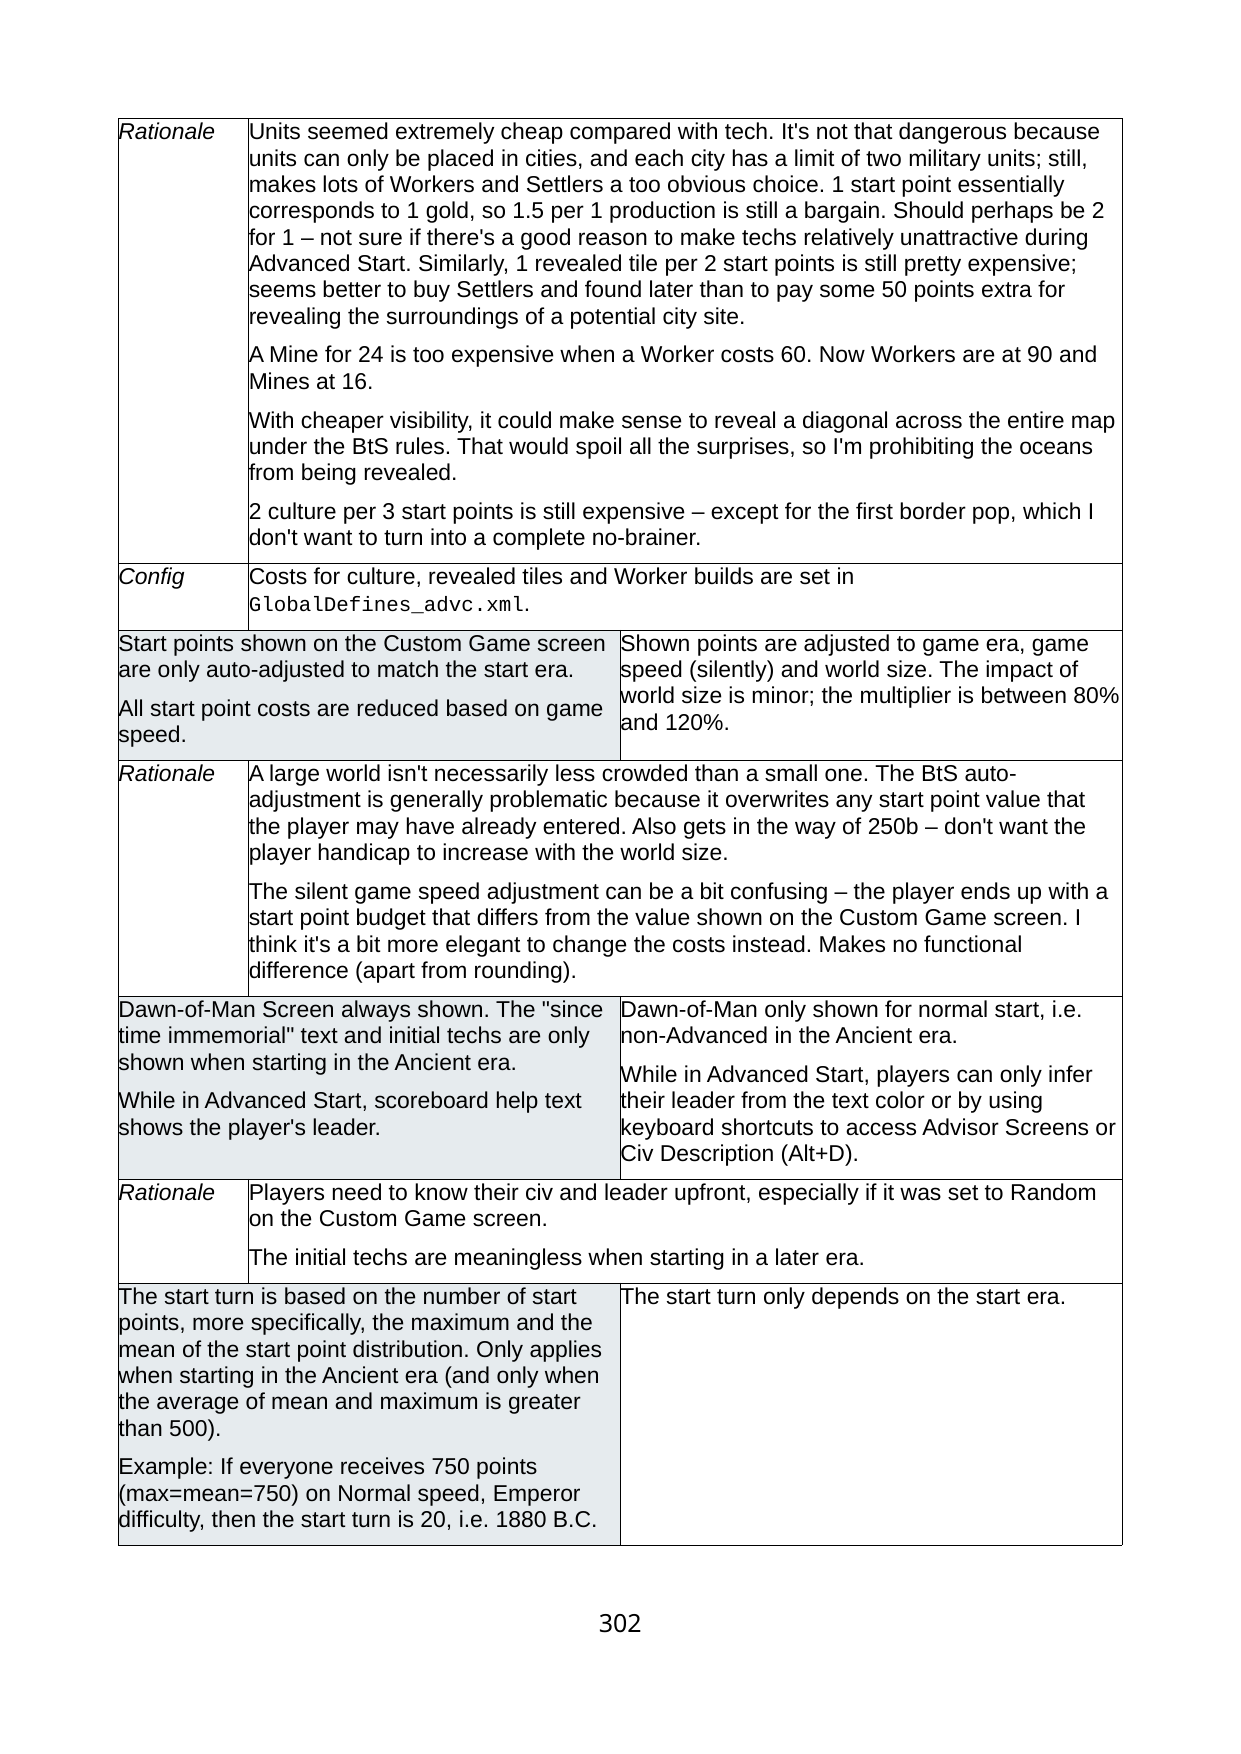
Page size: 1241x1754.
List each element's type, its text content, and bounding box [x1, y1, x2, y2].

table_cell Dawn-of-Man Screen always shown. The "since time immemorial" text and initial techs are only shown when starting in the Ancient era. While in Advanced Start, scoreboard help text shows the player's leader. [119, 997, 620, 1179]
table_cell Shown points are adjusted to game era, game speed (silently) and world size. The impact of world size is minor; the multiplier is between 80% and 120%. [621, 631, 1122, 760]
table_cell Players need to know their civ and leader upfront, especially if it was set to Random on the Custom Game screen. The initial techs are meaningless when starting in a later era. [249, 1180, 1122, 1283]
table_cell Dawn-of-Man only shown for normal start, i.e. non-Advanced in the Ancient era. While in Advanced Start, players can only infer their leader from the text color or by using keyboard shortcuts to access Advisor Screens or Civ Description (Alt+D). [621, 997, 1122, 1179]
table_cell Start points shown on the Custom Game screen are only auto-adjusted to match the start era. All start point costs are reduced based on game speed. [119, 631, 620, 760]
table_cell The start turn is based on the number of start points, more specifically, the maximum and the mean of the start point distribution. Only applies when starting in the Ancient era (and only when the average of mean and maximum is greater than 500). Example: If everyone receives 750 points (max=mean=750) on Normal speed, Emperor difficulty, then the start turn is 20, i.e. 1880 B.C. [119, 1284, 620, 1545]
table_cell The start turn only depends on the start era. [621, 1284, 1122, 1545]
table_cell A large world isn't necessarily less crowded than a small one. The BtS auto-adjustment is generally problematic because it overwrites any start point value that the player may have already entered. Also gets in the way of 250b – don't want the player handicap to increase with the world size. The silent game speed adjustment can be a bit confusing – the player ends up with a start point budget that differs from the value shown on the Custom Game screen. I think it's a bit more elegant to change the costs instead. Makes no functional difference (apart from rounding). [249, 761, 1122, 996]
table_cell Config [119, 564, 248, 630]
table_cell Costs for culture, revealed tiles and Worker builds are set in GlobalDefines_advc.xml. [249, 564, 1122, 630]
table_cell Rationale [119, 119, 248, 563]
table_cell Units seemed extremely cheap compared with tech. It's not that dangerous because units can only be placed in cities, and each city has a limit of two military units; still, makes lots of Workers and Settlers a too obvious choice. 1 start point essentially corresponds to 1 gold, so 1.5 per 1 production is still a bargain. Should perhaps be 2 for 1 – not sure if there's a good reason to make techs relatively unattractive during Advanced Start. Similarly, 1 revealed tile per 2 start points is still pretty expensive; seems better to buy Settlers and found later than to pay some 50 points extra for revealing the surroundings of a potential city site. A Mine for 24 is too expensive when a Worker costs 60. Now Workers are at 90 and Mines at 16. With cheaper visibility, it could make sense to reveal a diagonal across the entire map under the BtS rules. That would spoil all the surprises, so I'm prohibiting the oceans from being revealed. 2 culture per 3 start points is still expensive – except for the first border pop, which I don't want to turn into a complete no-brainer. [249, 119, 1122, 563]
table_cell Rationale [119, 1180, 248, 1283]
table_cell Rationale [119, 761, 248, 996]
